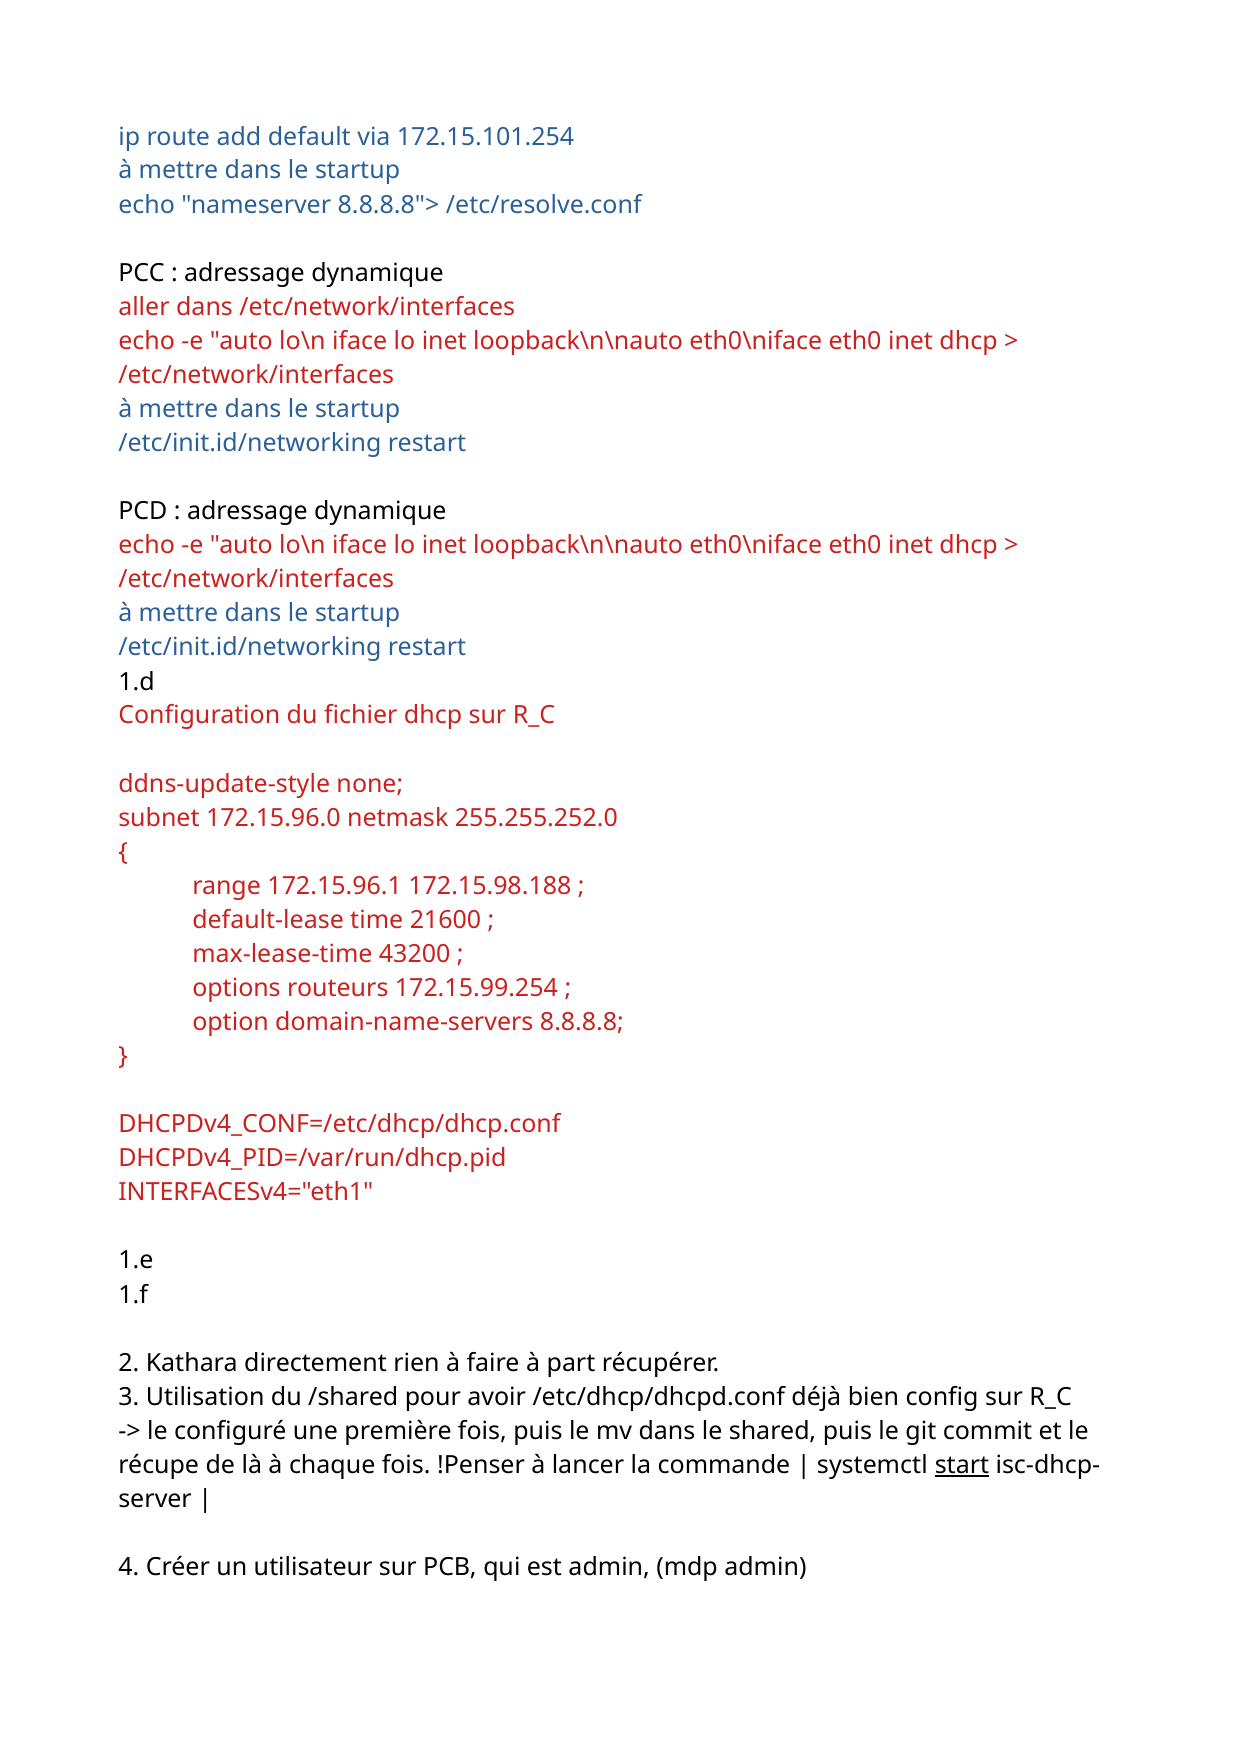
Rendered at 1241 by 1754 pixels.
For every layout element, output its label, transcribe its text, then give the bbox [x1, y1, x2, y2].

text à mettre dans le startup [118, 152, 1122, 186]
text 2. Kathara directement rien à faire à part récupérer. [118, 1344, 1122, 1378]
text max-lease-time 43200 ; [118, 936, 1122, 970]
text } [118, 1038, 1122, 1072]
text 3. Utilisation du /shared pour avoir /etc/dhcp/dhcpd.conf déjà bien config sur R_C [118, 1378, 1122, 1412]
text DHCPDv4_PID=/var/run/dhcp.pid [118, 1140, 1122, 1174]
text à mettre dans le startup [118, 391, 1122, 425]
text subnet 172.15.96.0 netmask 255.255.252.0 [118, 799, 1122, 833]
text -> le configuré une première fois, puis le mv dans le shared, puis le git commit et le récupe de là à chaque fois. !Penser à lancer la commande | systemctl start isc-dhcp-server | [118, 1412, 1122, 1515]
text ddns-update-style none; [118, 765, 1122, 799]
text option domain-name-servers 8.8.8.8; [118, 1004, 1122, 1038]
text options routeurs 172.15.99.254 ; [118, 970, 1122, 1004]
text 1.e [118, 1242, 1122, 1276]
text default-lease time 21600 ; [118, 902, 1122, 936]
text echo -e "auto lo\n iface lo inet loopback\n\nauto eth0\niface eth0 inet dhcp > /etc/network/interfaces [118, 527, 1122, 595]
text aller dans /etc/network/interfaces [118, 288, 1122, 322]
text ip route add default via 172.15.101.254 [118, 118, 1122, 152]
text DHCPDv4_CONF=/etc/dhcp/dhcp.conf [118, 1106, 1122, 1140]
text 1.d [118, 663, 1122, 697]
text { [118, 833, 1122, 867]
text à mettre dans le startup [118, 595, 1122, 629]
text 4. Créer un utilisateur sur PCB, qui est admin, (mdp admin) [118, 1549, 1122, 1583]
text echo "nameserver 8.8.8.8"> /etc/resolve.conf [118, 186, 1122, 220]
text INTERFACESv4="eth1" [118, 1174, 1122, 1208]
text /etc/init.id/networking restart [118, 425, 1122, 459]
text Configuration du fichier dhcp sur R_C [118, 697, 1122, 731]
text 1.f [118, 1276, 1122, 1310]
text /etc/init.id/networking restart [118, 629, 1122, 663]
text echo -e "auto lo\n iface lo inet loopback\n\nauto eth0\niface eth0 inet dhcp > /etc/network/interfaces [118, 322, 1122, 391]
text range 172.15.96.1 172.15.98.188 ; [118, 867, 1122, 902]
text PCC : adressage dynamique [118, 254, 1122, 288]
text PCD : adressage dynamique [118, 493, 1122, 527]
